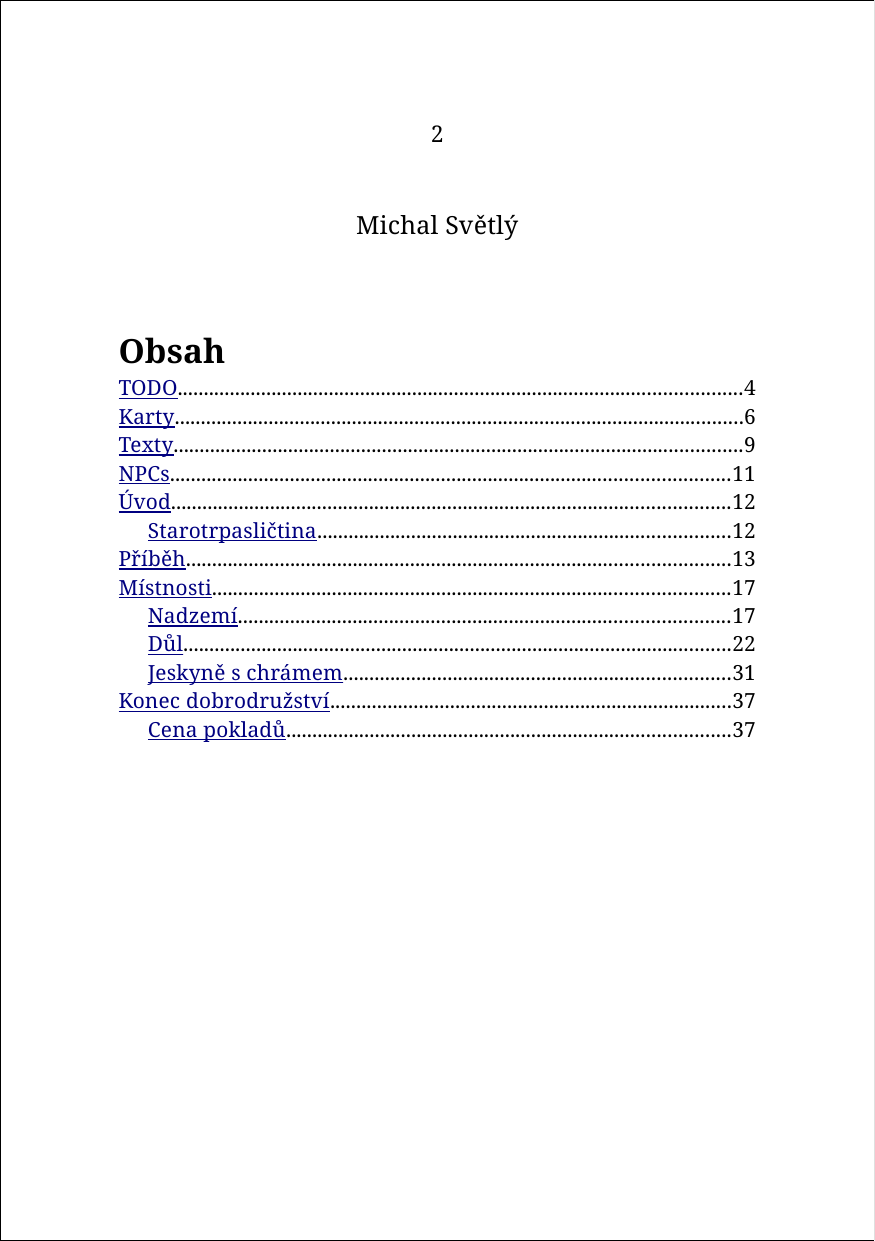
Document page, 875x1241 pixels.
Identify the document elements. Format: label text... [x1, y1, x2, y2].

text Cena pokladů 37 [148, 715, 756, 743]
text Starotrpasličtina 12 [148, 516, 756, 544]
text Konec dobrodružství 37 [118, 686, 756, 715]
text Texty 9 [118, 430, 756, 459]
subtitle Obsah [118, 328, 756, 373]
text Důl 22 [148, 629, 756, 658]
text Karty 6 [118, 402, 756, 430]
text Příběh 13 [118, 544, 756, 573]
text NPCs 11 [118, 459, 756, 487]
text Úvod 12 [118, 487, 756, 516]
text Jeskyně s chrámem 31 [148, 658, 756, 686]
text TODO 4 [118, 373, 756, 402]
text Michal Světlý [118, 208, 756, 242]
text Nadzemí 17 [148, 601, 756, 629]
text Místnosti 17 [118, 573, 756, 601]
